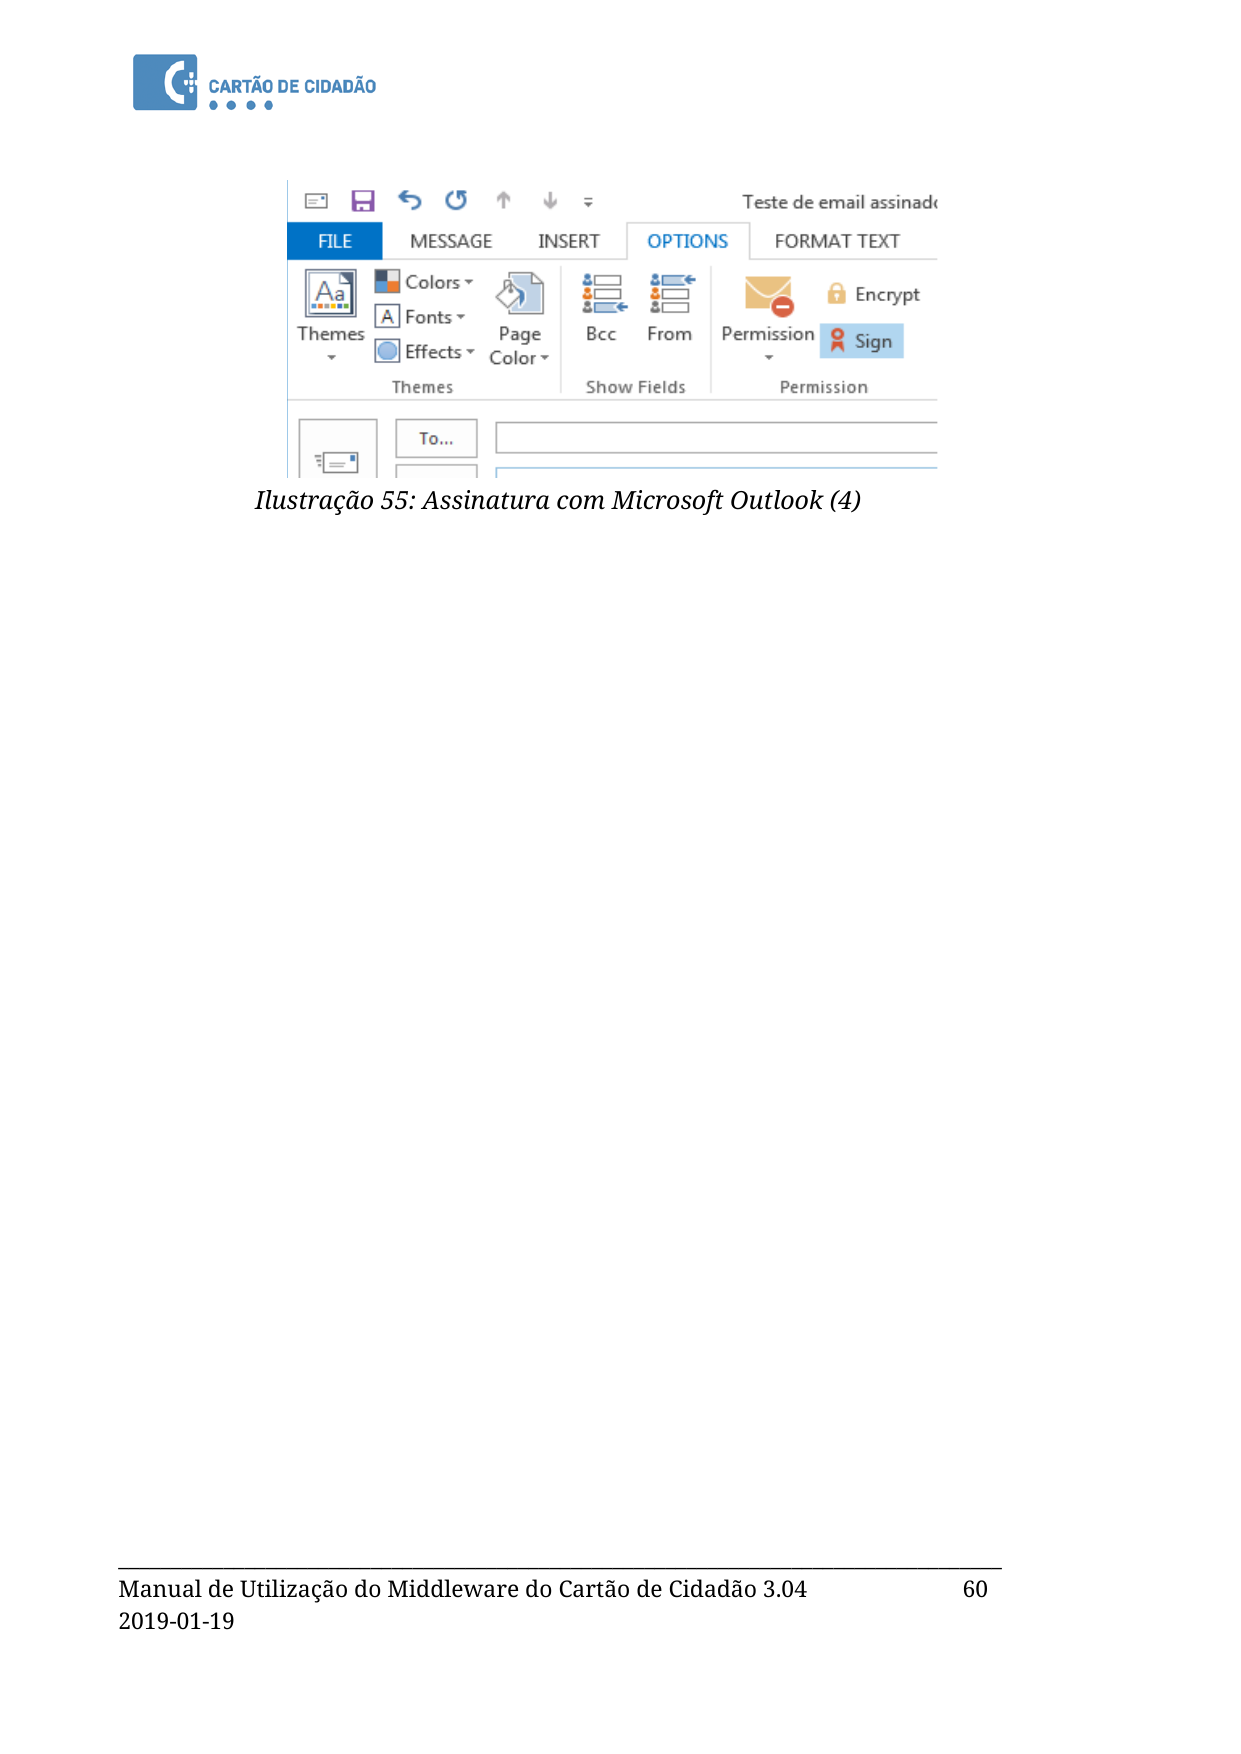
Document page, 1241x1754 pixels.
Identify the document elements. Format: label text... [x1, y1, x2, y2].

picture [130, 47, 423, 118]
picture [287, 180, 938, 478]
list Ilustração 55: Assinatura com Microsoft Outlook (4) [255, 478, 970, 516]
